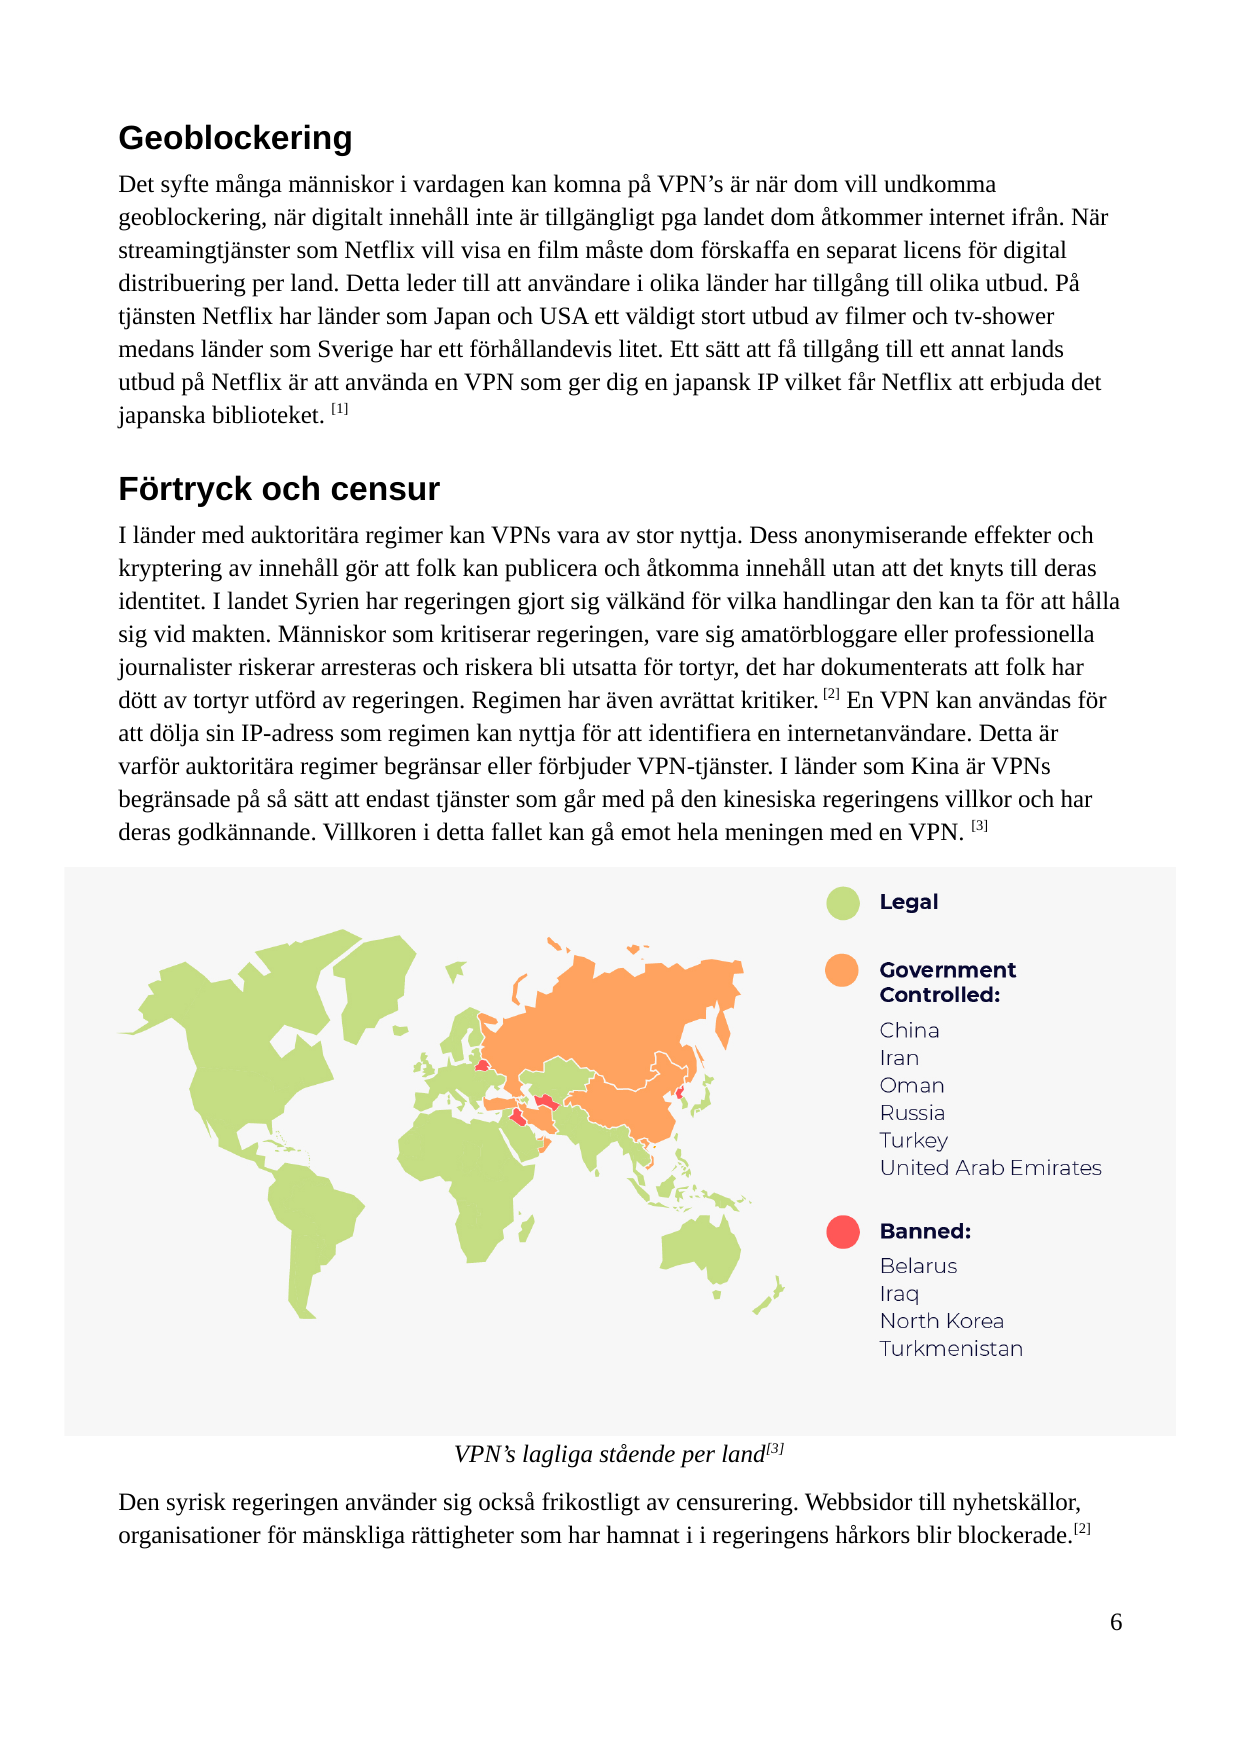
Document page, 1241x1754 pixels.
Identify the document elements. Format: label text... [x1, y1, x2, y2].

subtitle Förtryck och censur [118, 469, 1122, 507]
text VPN’s lagliga stående per land[3] [118, 1436, 1122, 1468]
text Den syrisk regeringen använder sig också frikostligt av censurering. Webbsidor till nyhetskällor, organisationer för mänskliga rättigheter som har hamnat i i regeringens hårkors blir blockerade.[2] [118, 1487, 1122, 1549]
subtitle Geoblockering [118, 118, 1122, 157]
text Det syfte många människor i vardagen kan komna på VPN’s är när dom vill undkomma geoblockering, när digitalt innehåll inte är tillgängligt pga landet dom åtkommer internet ifrån. När streamingtjänster som Netflix vill visa en film måste dom förskaffa en separat licens för digital distribuering per land. Detta leder till att användare i olika länder har tillgång till olika utbud. På tjänsten Netflix har länder som Japan och USA ett väldigt stort utbud av filmer och tv-shower medans länder som Sverige har ett förhållandevis litet. Ett sätt att få tillgång till ett annat lands utbud på Netflix är att använda en VPN som ger dig en japansk IP vilket får Netflix att erbjuda det japanska biblioteket. [1] [118, 169, 1122, 429]
text I länder med auktoritära regimer kan VPNs vara av stor nyttja. Dess anonymiserande effekter och kryptering av innehåll gör att folk kan publicera och åtkomma innehåll utan att det knyts till deras identitet. I landet Syrien har regeringen gjort sig välkänd för vilka handlingar den kan ta för att hålla sig vid makten. Människor som kritiserar regeringen, vare sig amatörbloggare eller professionella journalister riskerar arresteras och riskera bli utsatta för tortyr, det har dokumenterats att folk har dött av tortyr utförd av regeringen. Regimen har även avrättat kritiker. [2] En VPN kan användas för att dölja sin IP-adress som regimen kan nyttja för att identifiera en internetanvändare. Detta är varför auktoritära regimer begränsar eller förbjuder VPN-tjänster. I länder som Kina är VPNs begränsade på så sätt att endast tjänster som går med på den kinesiska regeringens villkor och har deras godkännande. Villkoren i detta fallet kan gå emot hela meningen med en VPN. [3] [118, 520, 1122, 846]
picture [64, 867, 1176, 1436]
